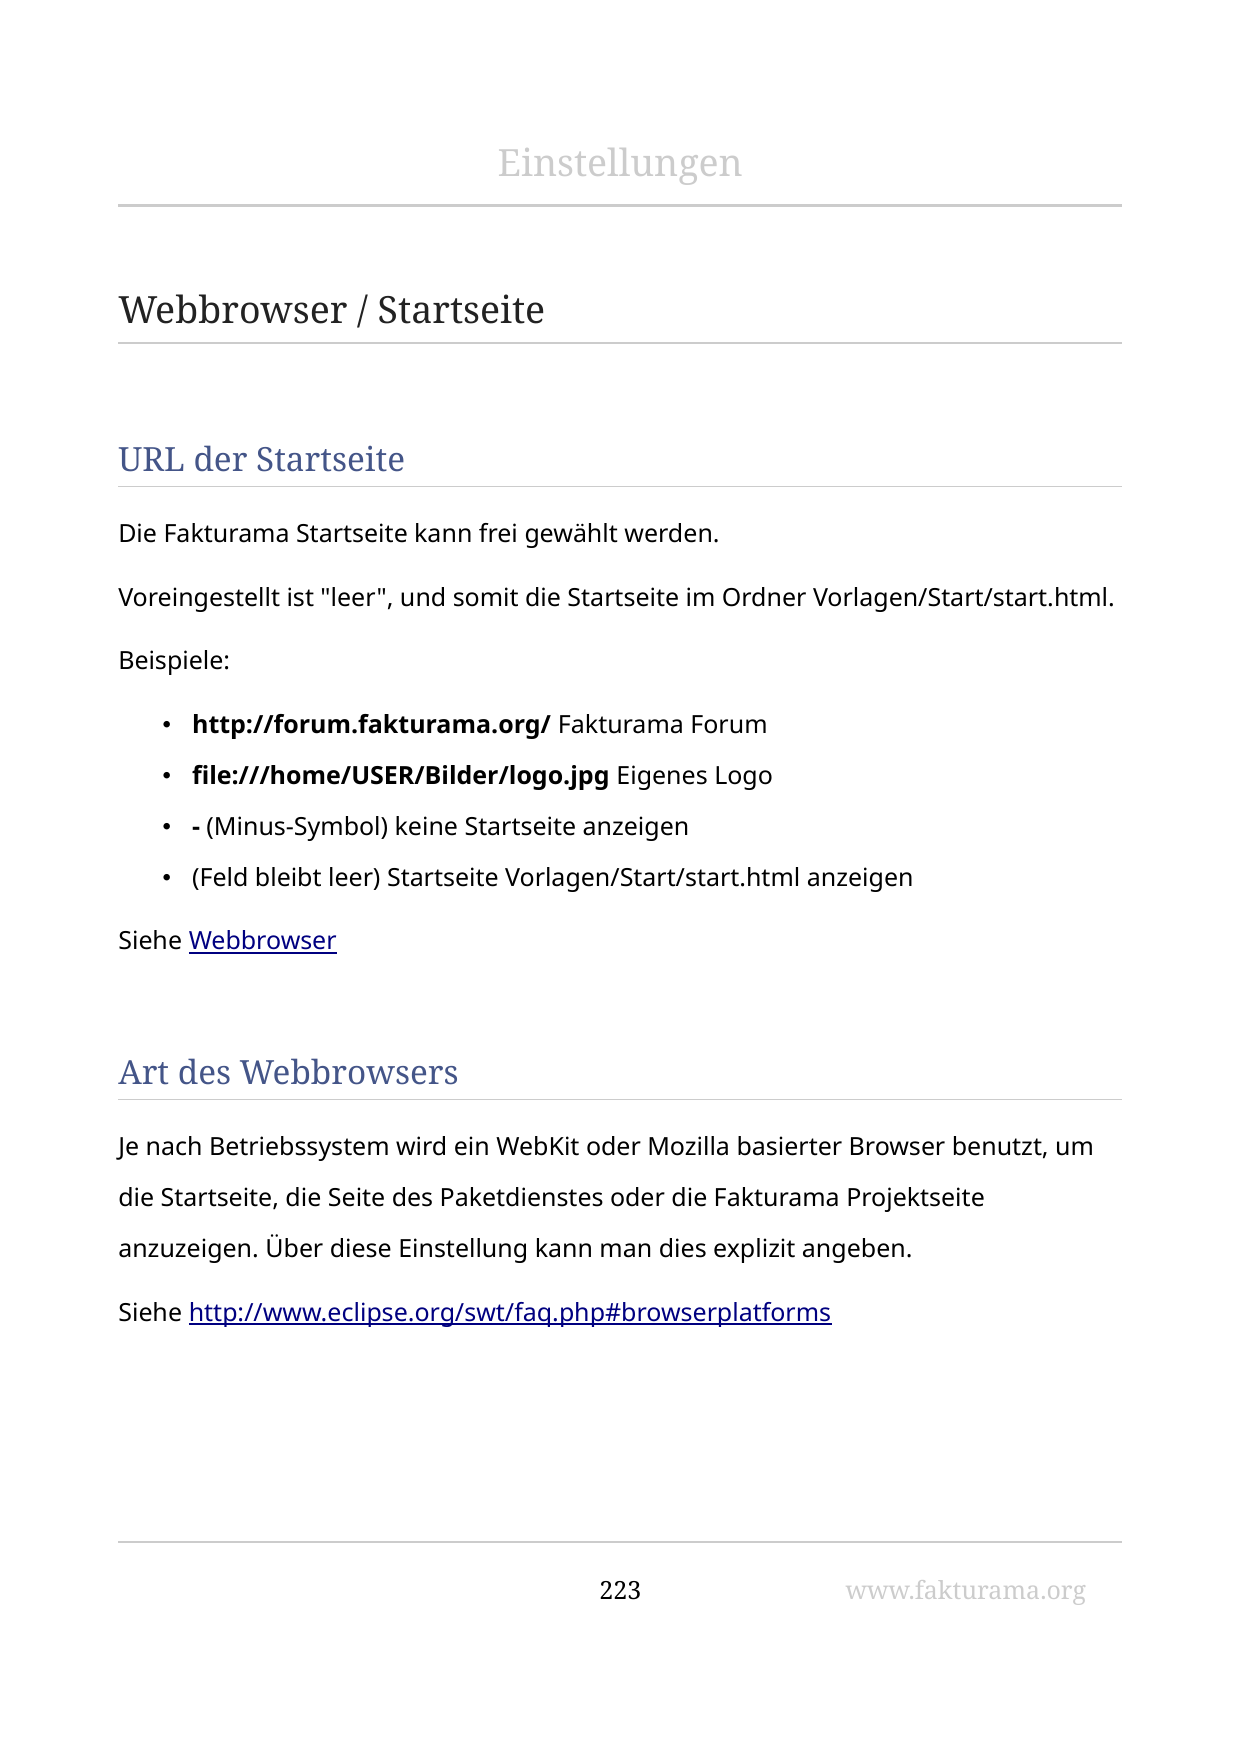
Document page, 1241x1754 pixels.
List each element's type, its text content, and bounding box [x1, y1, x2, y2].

list http://forum.fakturama.org/ Fakturama Forum [162, 706, 1122, 740]
subtitle Webbrowser / Startseite [118, 283, 1122, 342]
text Je nach Betriebssystem wird ein WebKit oder Mozilla basierter Browser benutzt, um die Startseite, die Seite des Paketdienstes oder die Fakturama Projektseite anzuzeigen. Über diese Einstellung kann man dies explizit angeben. [118, 1129, 1122, 1265]
subtitle Art des Webbrowsers [118, 1049, 1122, 1099]
text Beispiele: [118, 643, 1122, 677]
text Siehe Webbrowser [118, 923, 1122, 957]
text Siehe http://www.eclipse.org/swt/faq.php#browserplatforms [118, 1294, 1122, 1328]
list file:///home/USER/Bilder/logo.jpg Eigenes Logo [162, 757, 1122, 791]
subtitle URL der Startseite [118, 436, 1122, 486]
text Die Fakturama Startseite kann frei gewählt werden. [118, 516, 1122, 550]
list (Feld bleibt leer) Startseite Vorlagen/Start/start.html anzeigen [162, 859, 1122, 893]
text Voreingestellt ist "leer", und somit die Startseite im Ordner Vorlagen/Start/start.html. [118, 579, 1122, 613]
list - (Minus-Symbol) keine Startseite anzeigen [162, 808, 1122, 842]
